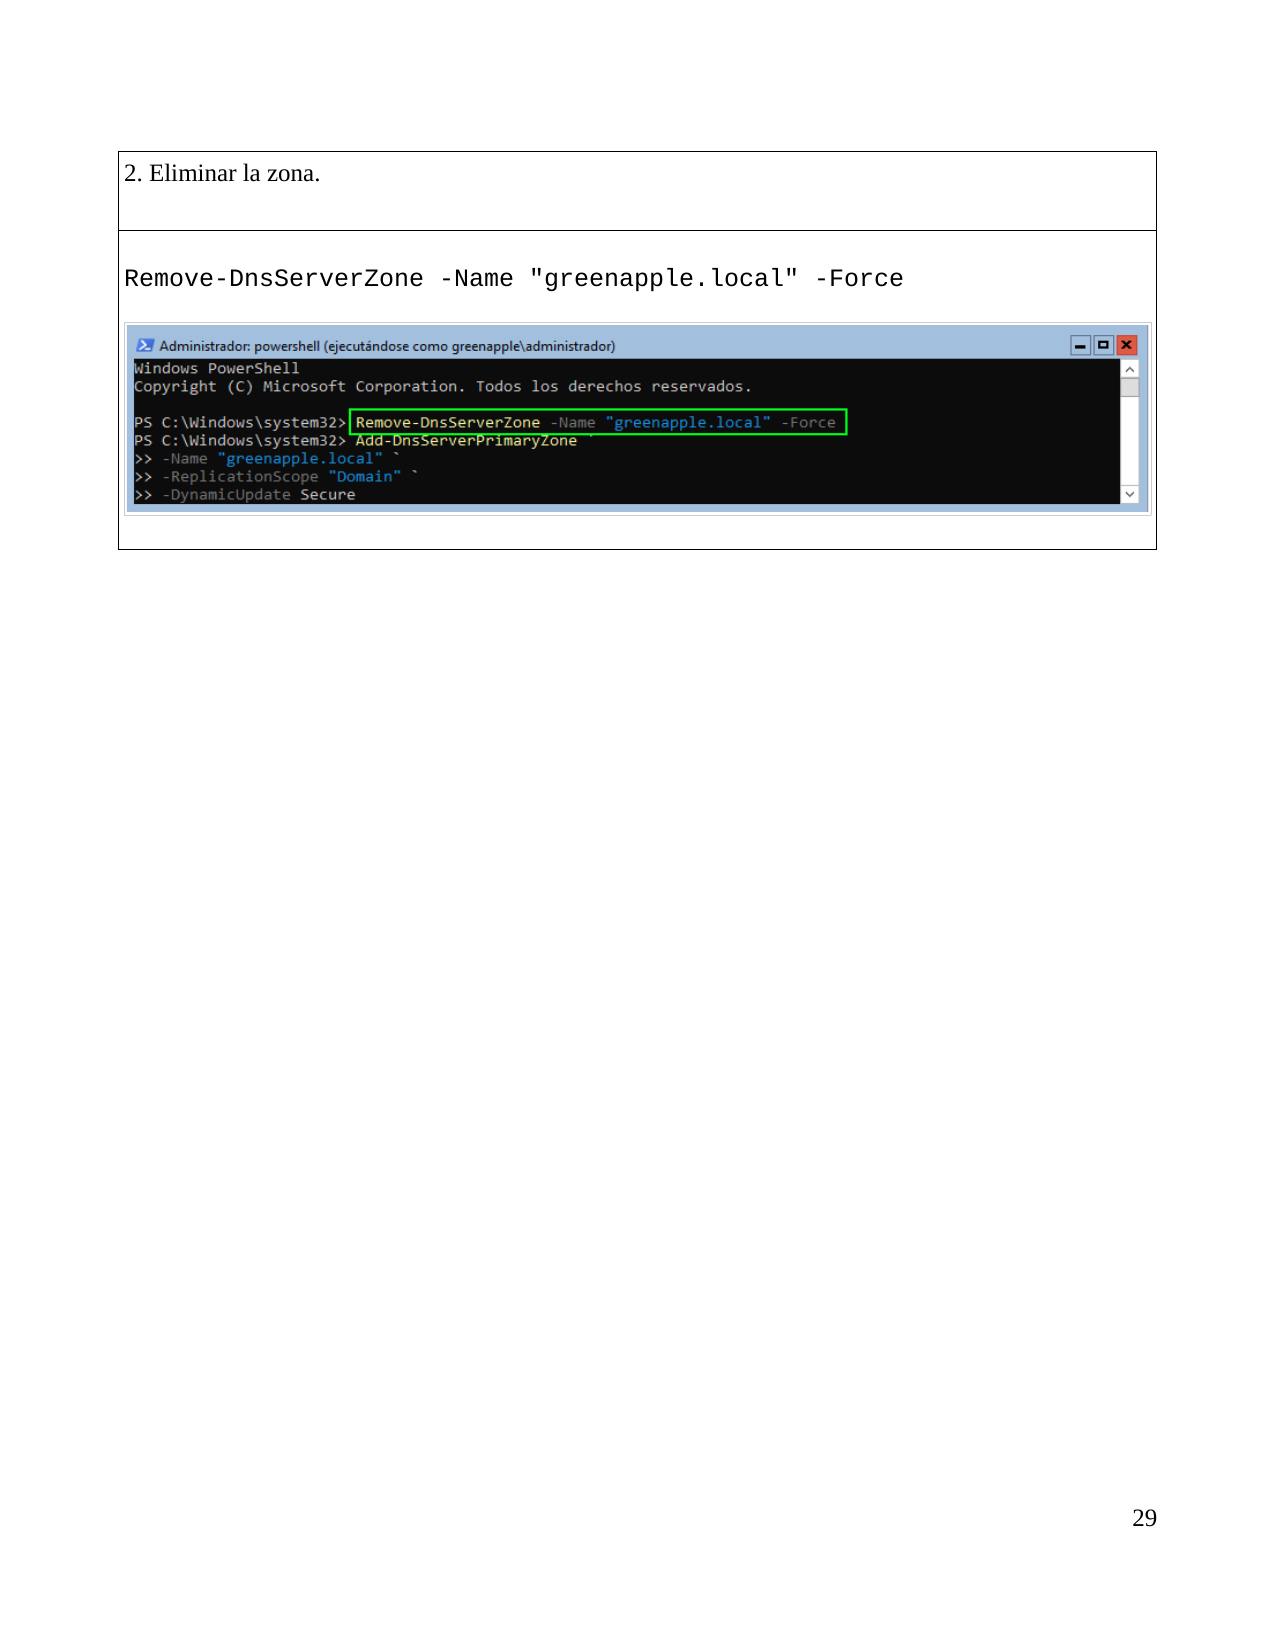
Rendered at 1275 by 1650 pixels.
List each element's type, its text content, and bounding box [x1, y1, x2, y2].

table_header 2. Eliminar la zona. [119, 152, 1156, 230]
picture [126, 325, 1149, 512]
table_cell Remove-DnsServerZone -Name "greenapple.local" -Force [119, 231, 1156, 549]
